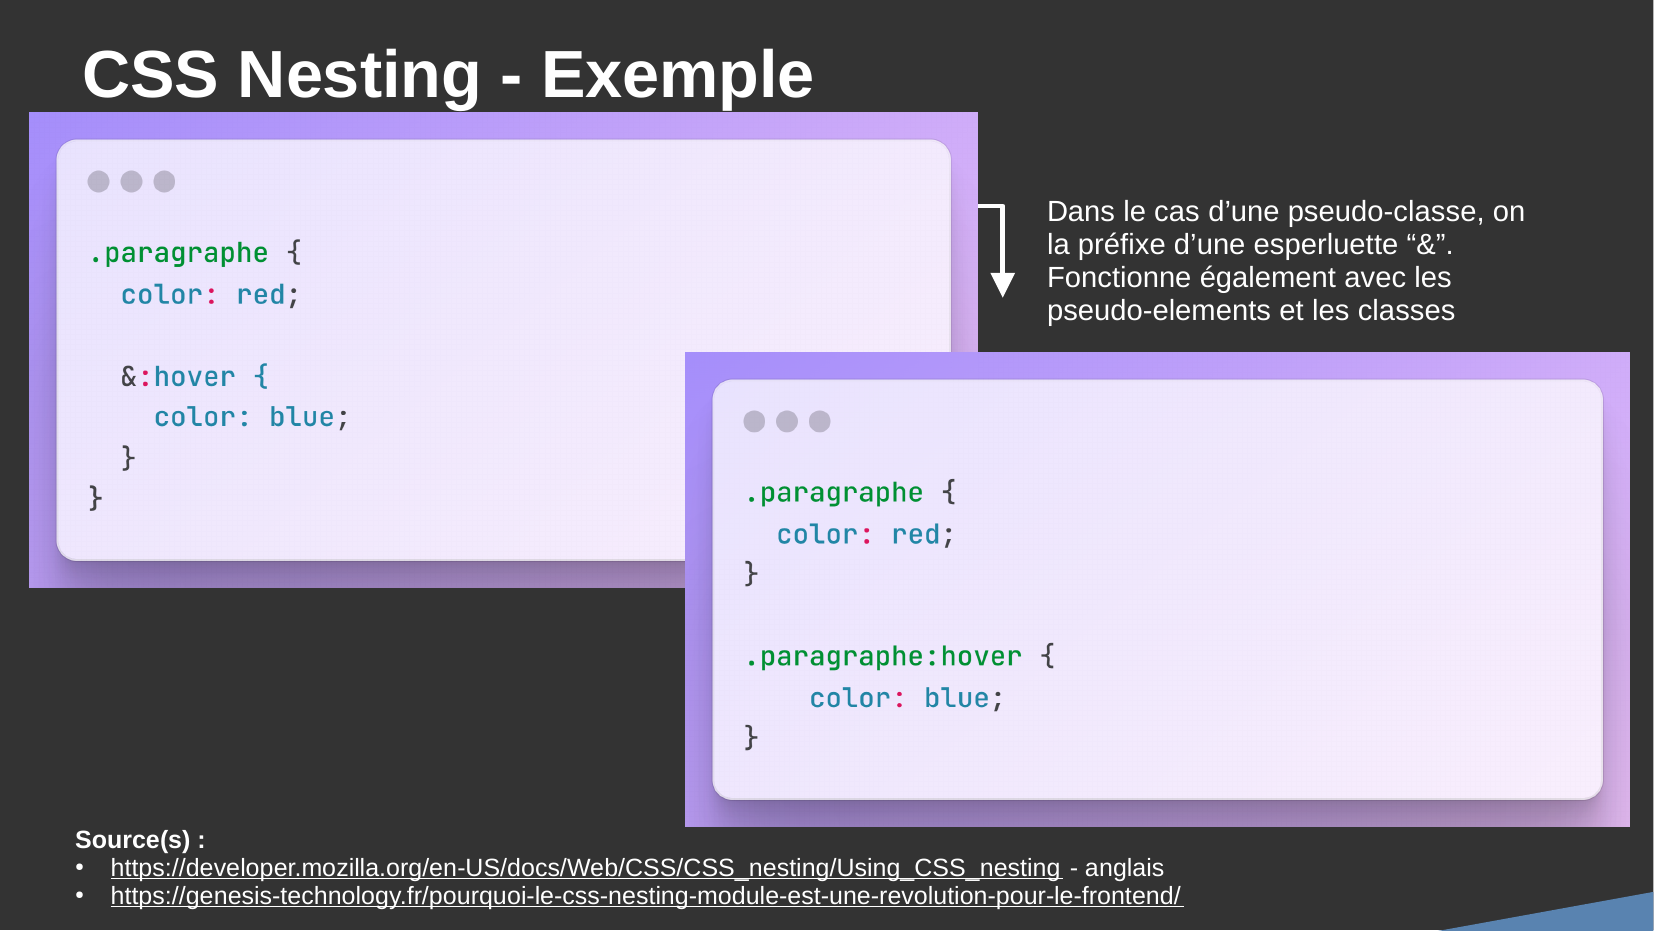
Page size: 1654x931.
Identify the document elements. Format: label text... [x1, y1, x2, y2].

title CSS Nesting - Exemple [82, 37, 1571, 114]
text_box Dans le cas d’une pseudo-classe, on la préfixe d’une esperluette “&”. Fonctionne également avec les pseudo-elements et les classes [1032, 187, 1564, 334]
text_box [1437, 891, 1654, 931]
text_box Source(s) : https://developer.mozilla.org/en-US/docs/Web/CSS/CSS_nesting/Using_CSS_nesting - anglais https://genesis-technology.fr/pourquoi-le-css-nesting-module-est-une-revolution-pour-le-frontend/ [60, 803, 1546, 917]
picture [29, 112, 1630, 827]
